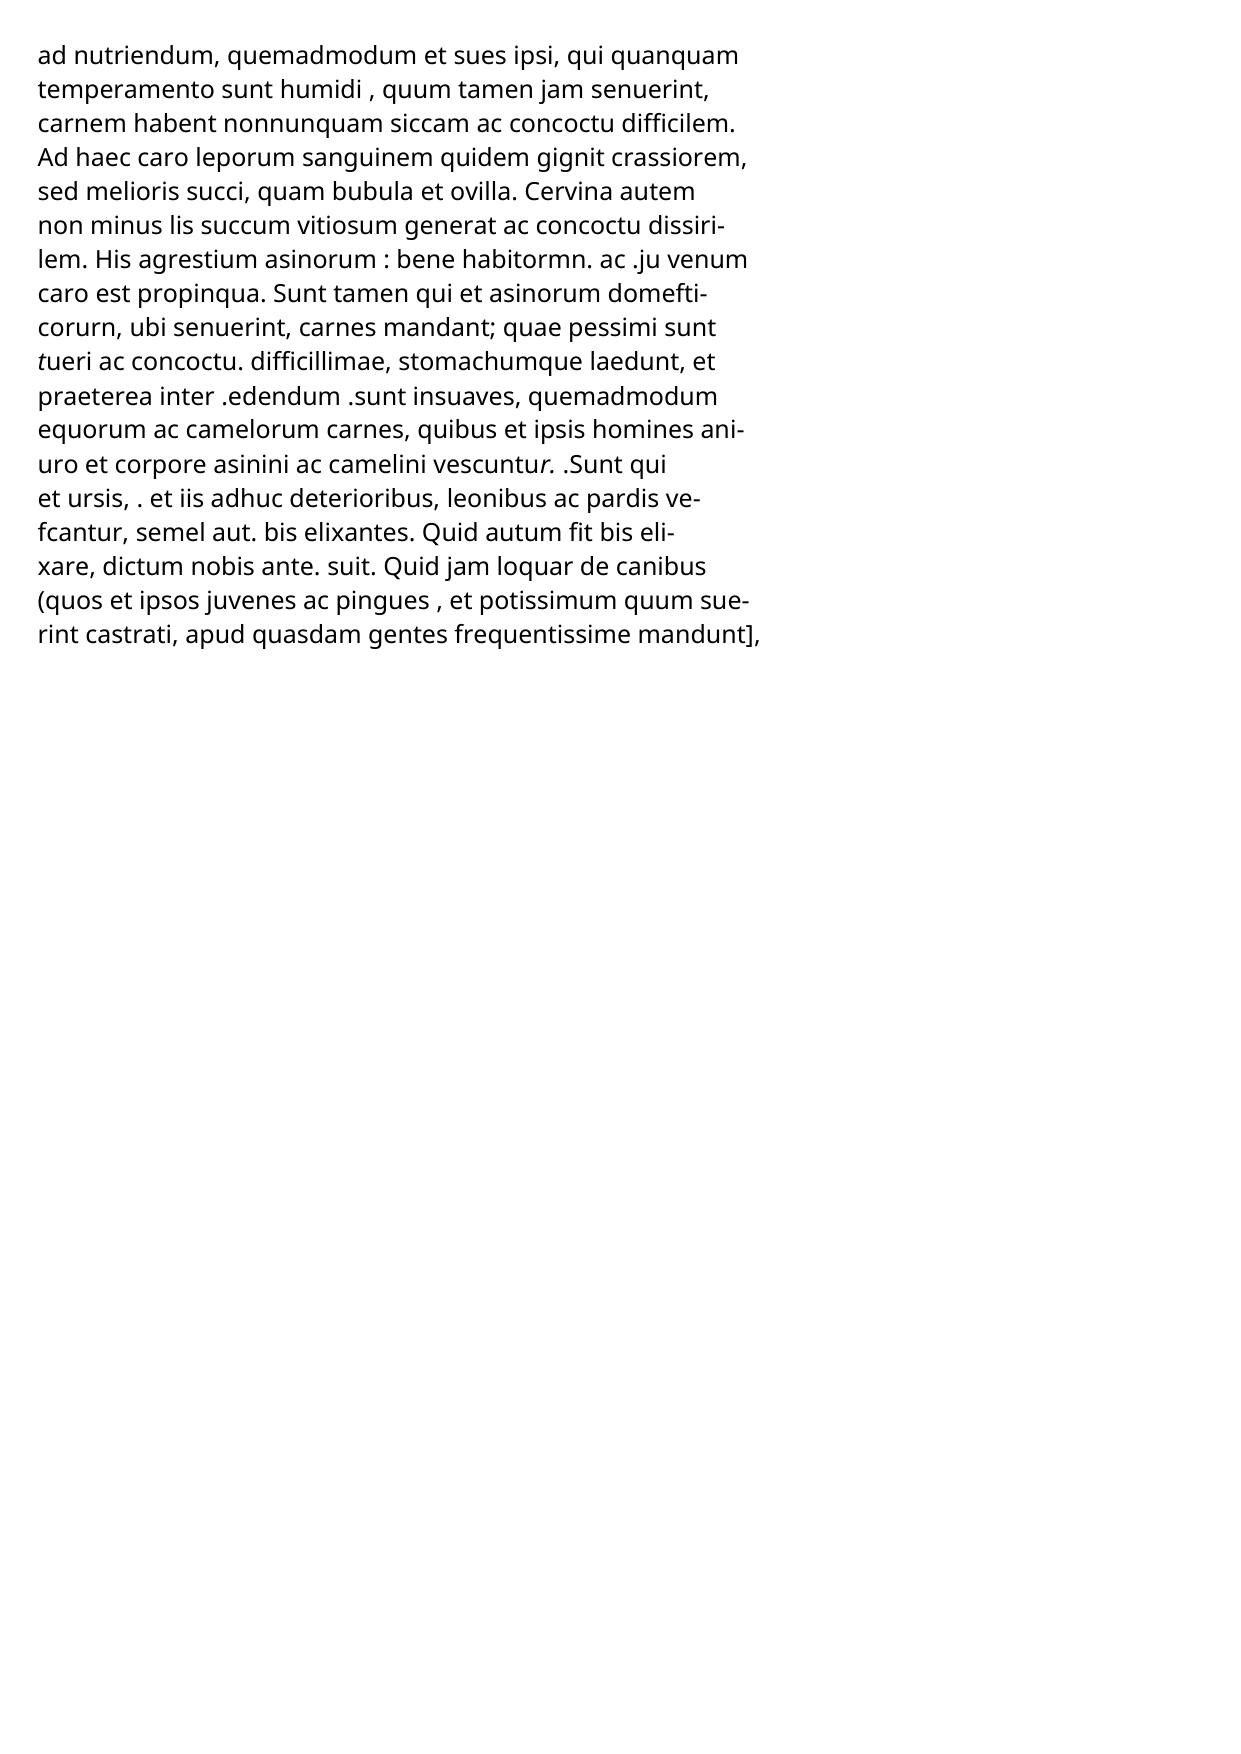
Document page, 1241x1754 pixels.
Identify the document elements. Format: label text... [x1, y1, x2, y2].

text ad nutriendum, quemadmodum et sues ipsi, qui quanquam temperamento sunt humidi , quum tamen jam senuerint, carnem habent nonnunquam siccam ac concoctu difficilem. Ad haec caro leporum sanguinem quidem gignit crassiorem, sed melioris succi, quam bubula et ovilla. Cervina autem non minus lis succum vitiosum generat ac concoctu dissiri- lem. His agrestium asinorum : bene habitormn. ac .ju venum caro est propinqua. Sunt tamen qui et asinorum domefti- corurn, ubi senuerint, carnes mandant; quae pessimi sunt tueri ac concoctu. difficillimae, stomachumque laedunt, et praeterea inter .edendum .sunt insuaves, quemadmodum equorum ac camelorum carnes, quibus et ipsis homines ani- uro et corpore asinini ac camelini vescuntur. .Sunt qui et ursis, . et iis adhuc deterioribus, leonibus ac pardis ve- fcantur, semel aut. bis elixantes. Quid autum fit bis eli- xare, dictum nobis ante. suit. Quid jam loquar de canibus (quos et ipsos juvenes ac pingues , et potissimum quum sue- rint castrati, apud quasdam gentes frequentissime mandunt], [37, 37, 1203, 651]
